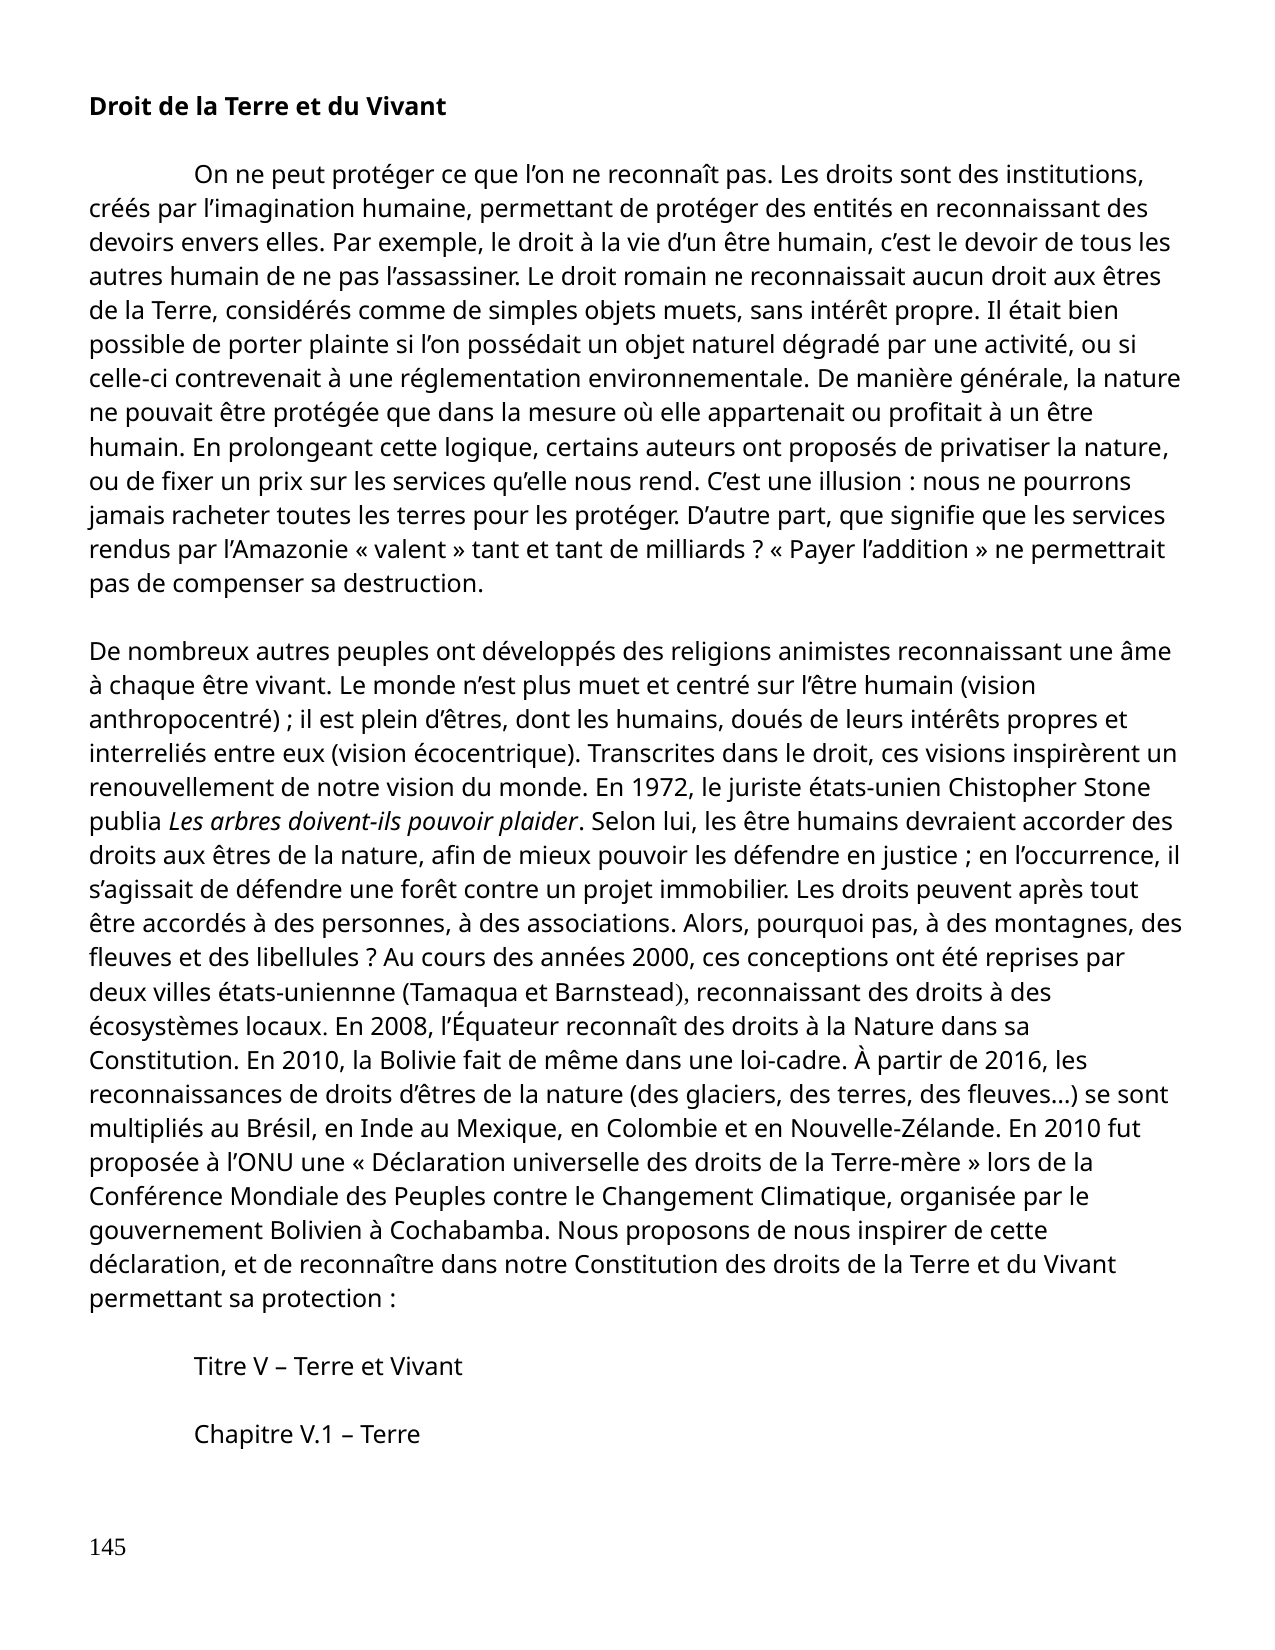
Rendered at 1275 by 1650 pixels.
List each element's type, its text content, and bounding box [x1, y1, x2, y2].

text Titre V – Terre et Vivant [88, 1349, 1186, 1383]
text De nombreux autres peuples ont développés des religions animistes reconnaissant une âme à chaque être vivant. Le monde n’est plus muet et centré sur l’être humain (vision anthropocentré) ; il est plein d’êtres, dont les humains, doués de leurs intérêts propres et interreliés entre eux (vision écocentrique). Transcrites dans le droit, ces visions inspirèrent un renouvellement de notre vision du monde. En 1972, le juriste états-unien Chistopher Stone publia Les arbres doivent-ils pouvoir plaider. Selon lui, les être humains devraient accorder des droits aux êtres de la nature, afin de mieux pouvoir les défendre en justice ; en l’occurrence, il s’agissait de défendre une forêt contre un projet immobilier. Les droits peuvent après tout être accordés à des personnes, à des associations. Alors, pourquoi pas, à des montagnes, des fleuves et des libellules ? Au cours des années 2000, ces conceptions ont été reprises par deux villes états-uniennne (Tamaqua et Barnstead), reconnaissant des droits à des écosystèmes locaux. En 2008, l’Équateur reconnaît des droits à la Nature dans sa Constitution. En 2010, la Bolivie fait de même dans une loi-cadre. À partir de 2016, les reconnaissances de droits d’êtres de la nature (des glaciers, des terres, des fleuves…) se sont multipliés au Brésil, en Inde au Mexique, en Colombie et en Nouvelle-Zélande. En 2010 fut proposée à l’ONU une « Déclaration universelle des droits de la Terre-mère » lors de la Conférence Mondiale des Peuples contre le Changement Climatique, organisée par le gouvernement Bolivien à Cochabamba. Nous proposons de nous inspirer de cette déclaration, et de reconnaître dans notre Constitution des droits de la Terre et du Vivant permettant sa protection : [88, 633, 1186, 1315]
text Droit de la Terre et du Vivant [88, 88, 1186, 123]
text On ne peut protéger ce que l’on ne reconnaît pas. Les droits sont des institutions, créés par l’imagination humaine, permettant de protéger des entités en reconnaissant des devoirs envers elles. Par exemple, le droit à la vie d’un être humain, c’est le devoir de tous les autres humain de ne pas l’assassiner. Le droit romain ne reconnaissait aucun droit aux êtres de la Terre, considérés comme de simples objets muets, sans intérêt propre. Il était bien possible de porter plainte si l’on possédait un objet naturel dégradé par une activité, ou si celle-ci contrevenait à une réglementation environnementale. De manière générale, la nature ne pouvait être protégée que dans la mesure où elle appartenait ou profitait à un être humain. En prolongeant cette logique, certains auteurs ont proposés de privatiser la nature, ou de fixer un prix sur les services qu’elle nous rend. C’est une illusion : nous ne pourrons jamais racheter toutes les terres pour les protéger. D’autre part, que signifie que les services rendus par l’Amazonie « valent » tant et tant de milliards ? « Payer l’addition » ne permettrait pas de compenser sa destruction. [88, 157, 1186, 599]
text Chapitre V.1 – Terre [193, 1417, 1186, 1451]
